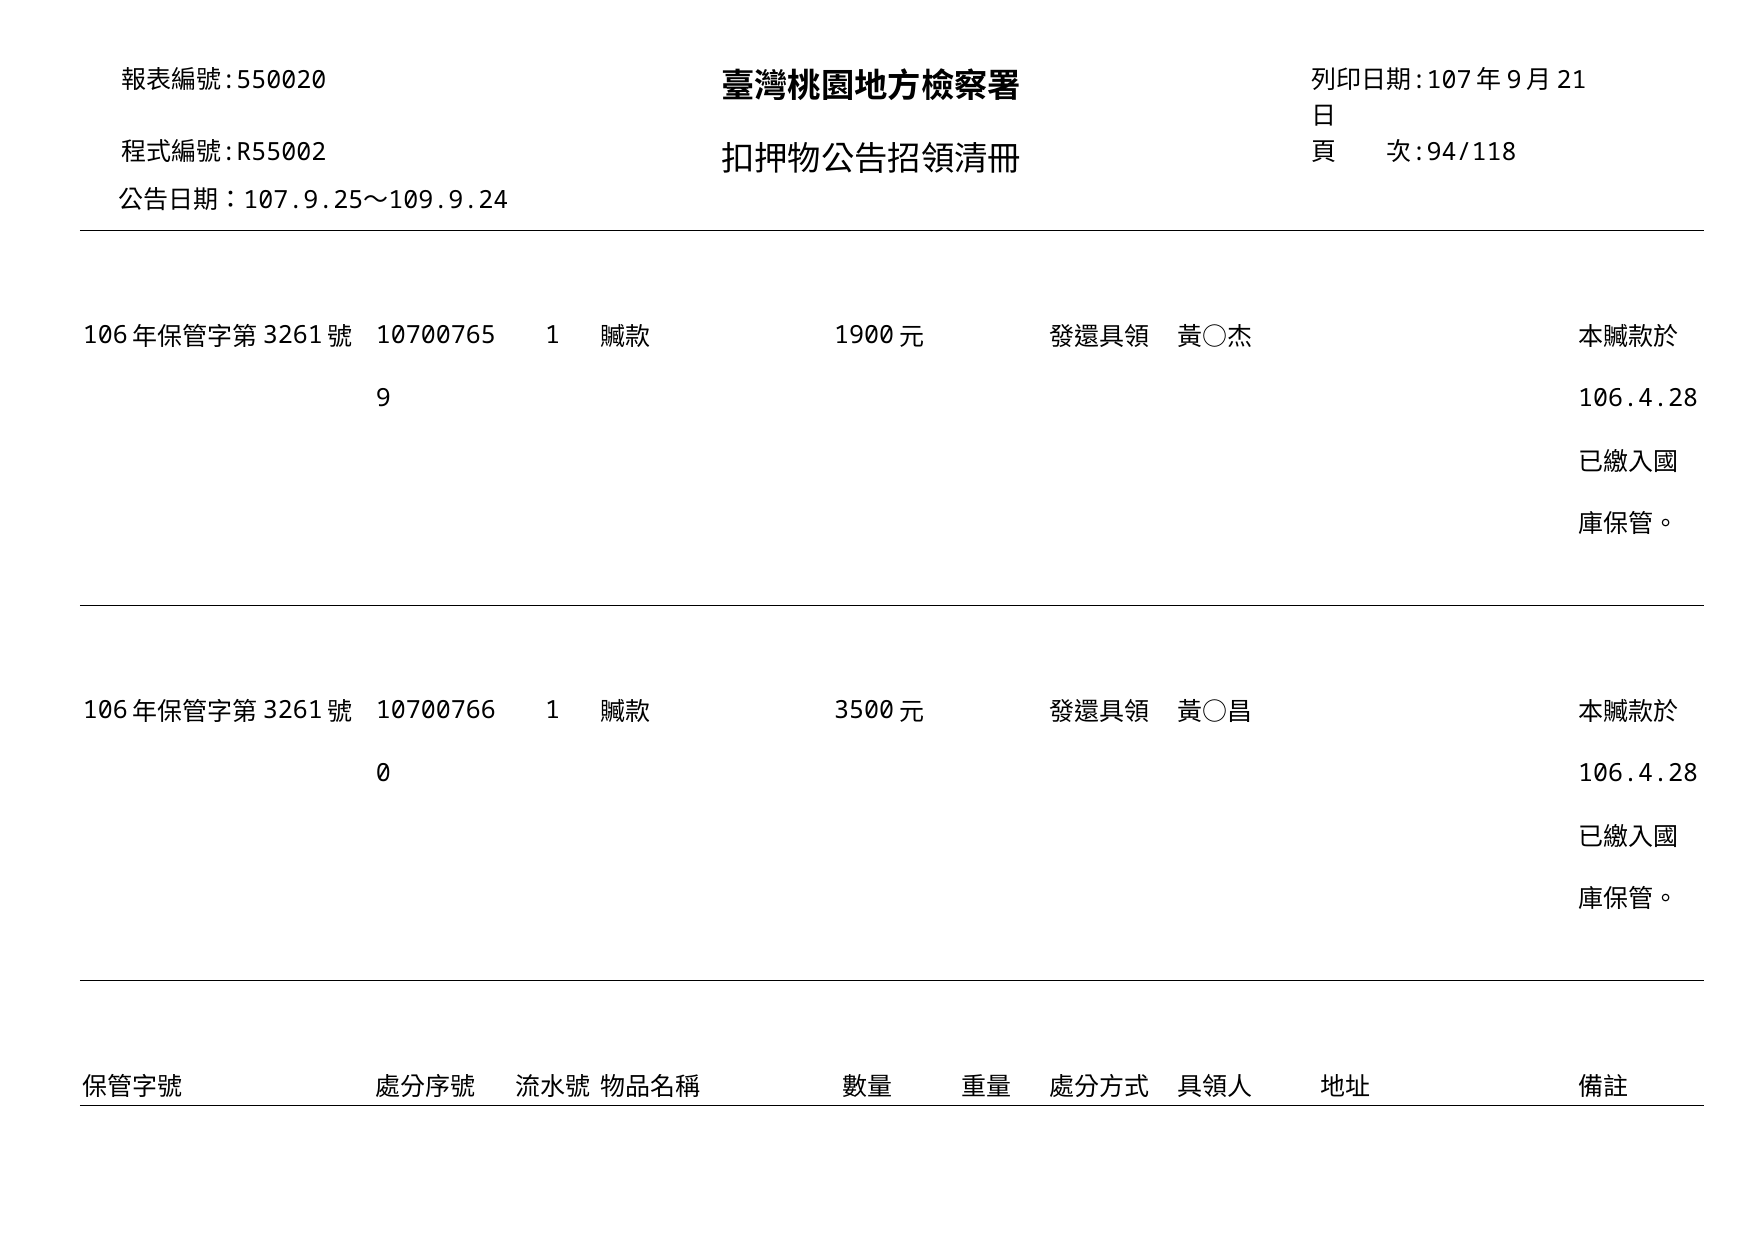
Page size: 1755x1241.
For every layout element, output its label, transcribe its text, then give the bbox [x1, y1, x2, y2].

table_header 數量 [808, 1043, 927, 1105]
table_cell 發還具領 [1046, 231, 1175, 605]
table_header 地址 [1317, 1043, 1575, 1105]
table_header 流水號 [507, 1043, 597, 1105]
table_cell 1 [507, 606, 597, 980]
table_cell 106年保管字第3261號 [80, 606, 373, 980]
table_cell 黃○杰 [1175, 231, 1317, 605]
table_cell [927, 606, 1046, 980]
table_header 保管字號 [80, 1043, 373, 1105]
table_cell 黃○昌 [1175, 606, 1317, 980]
table_cell 106年保管字第3261號 [80, 231, 373, 605]
table_cell 3500元 [808, 606, 927, 980]
table_cell [1317, 606, 1575, 980]
table_header 具領人 [1175, 1043, 1317, 1105]
table_cell 107007659 [373, 231, 507, 605]
table_cell 1900元 [808, 231, 927, 605]
table_cell 發還具領 [1046, 606, 1175, 980]
table_cell 本贓款於106.4.28已繳入國庫保管。 [1575, 231, 1704, 605]
table_cell [1317, 231, 1575, 605]
table_header 處分序號 [373, 1043, 507, 1105]
table_header 備註 [1575, 1043, 1704, 1105]
table_header 重量 [927, 1043, 1046, 1105]
table_cell 本贓款於106.4.28已繳入國庫保管。 [1575, 606, 1704, 980]
table_header 處分方式 [1046, 1043, 1175, 1105]
table_cell [927, 231, 1046, 605]
table_cell 贓款 [597, 606, 807, 980]
table_cell 贓款 [597, 231, 807, 605]
table_cell 1 [507, 231, 597, 605]
table_header 物品名稱 [597, 1043, 807, 1105]
table_cell 107007660 [373, 606, 507, 980]
